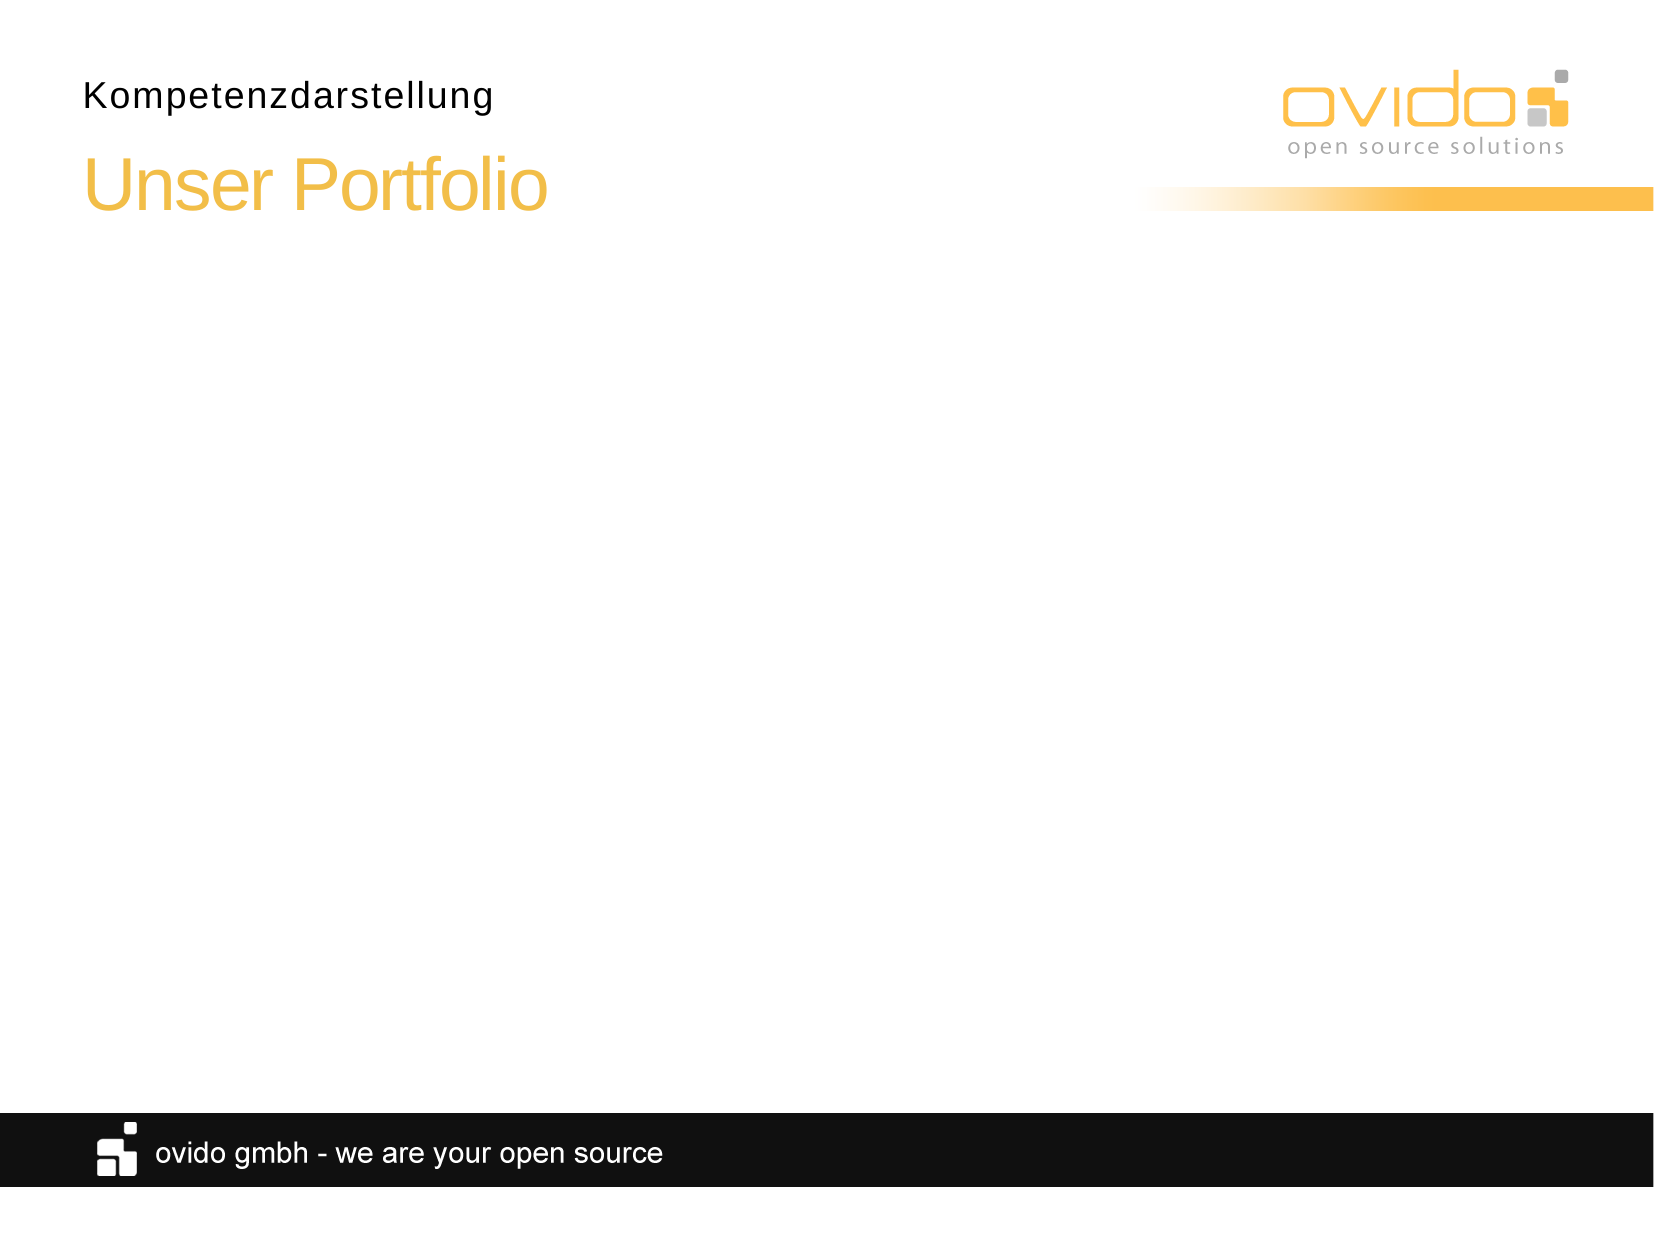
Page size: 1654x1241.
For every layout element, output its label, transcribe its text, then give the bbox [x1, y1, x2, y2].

title Unser Portfolio [82, 142, 1241, 227]
title Kompetenzdarstellung [82, 61, 1241, 130]
picture [0, 0, 1654, 1241]
